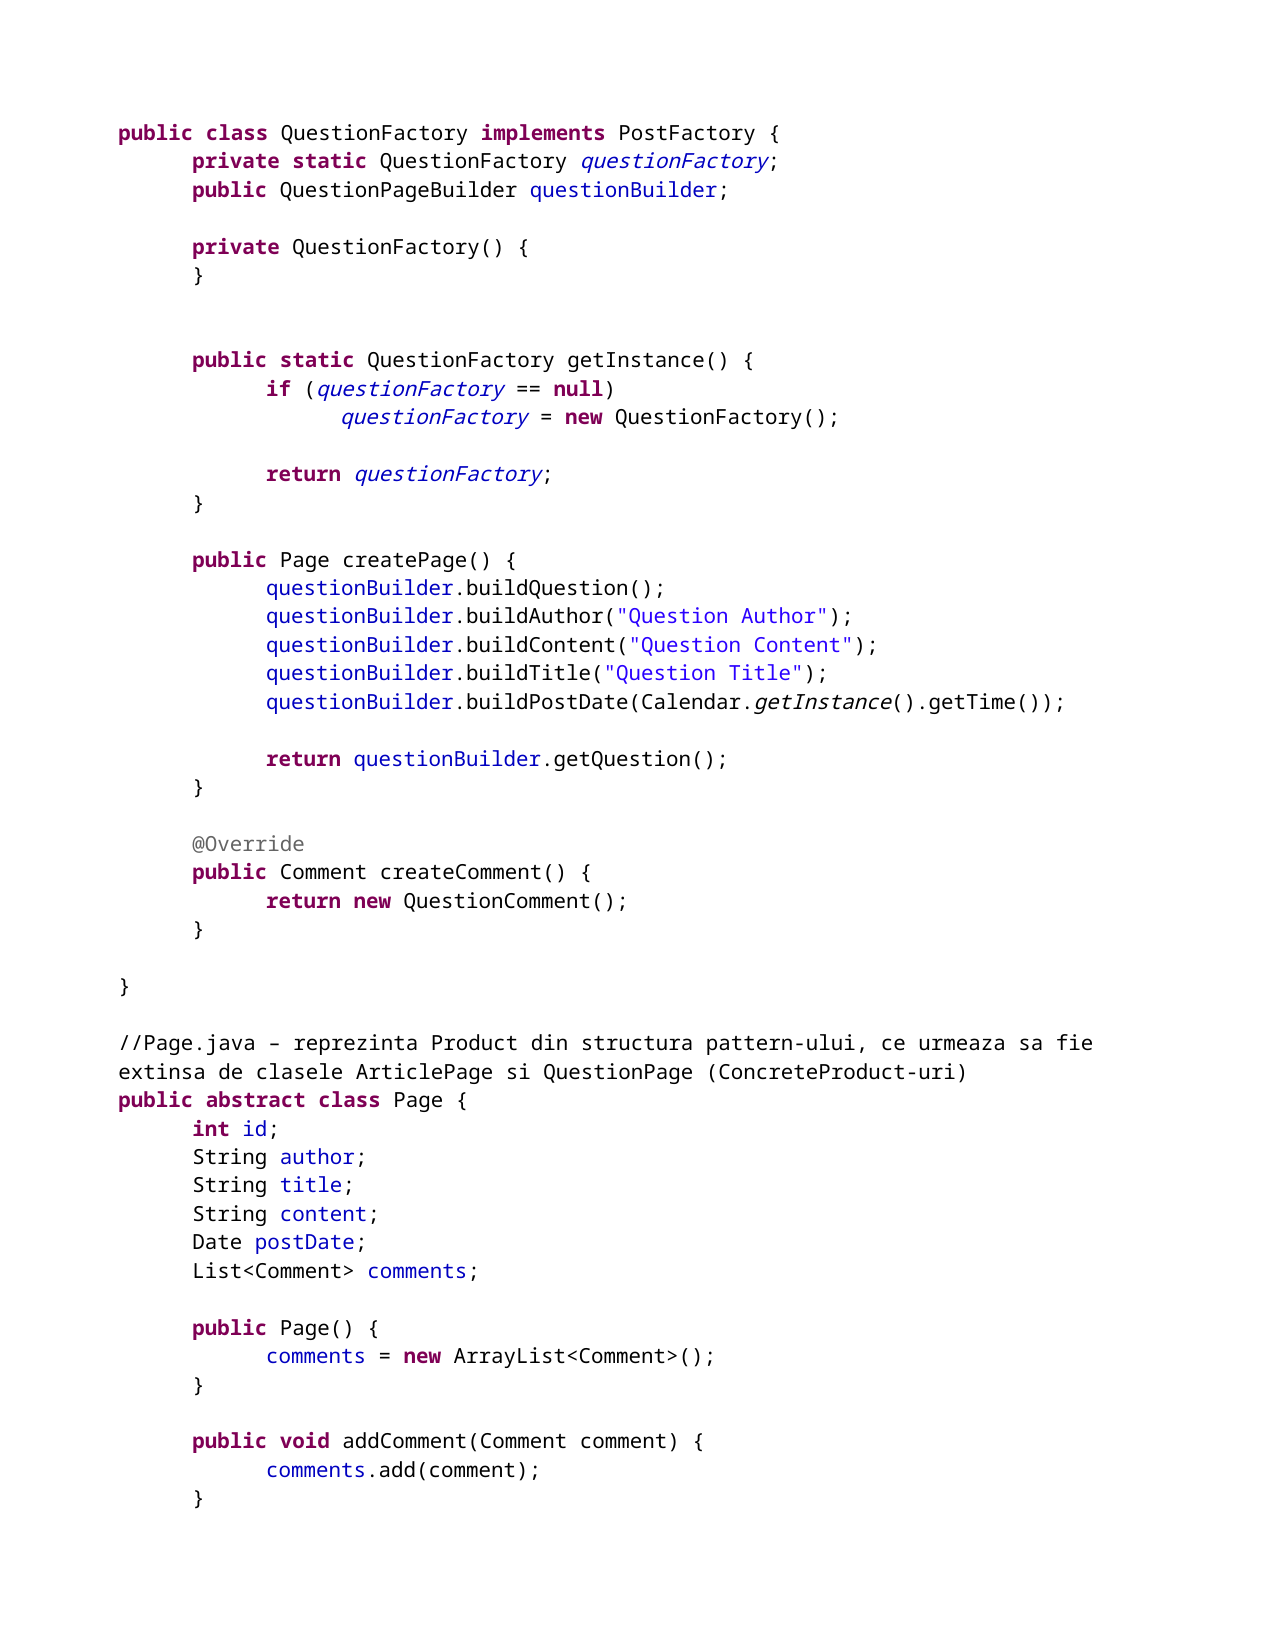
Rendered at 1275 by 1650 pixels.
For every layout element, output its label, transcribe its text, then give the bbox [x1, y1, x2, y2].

text } [118, 1370, 1157, 1398]
text questionBuilder.buildQuestion(); [118, 573, 1157, 602]
text return questionBuilder.getQuestion(); [118, 744, 1157, 772]
text questionFactory = new QuestionFactory(); [118, 402, 1157, 431]
text questionBuilder.buildAuthor("Question Author"); [118, 602, 1157, 630]
text comments = new ArrayList<Comment>(); [118, 1341, 1157, 1370]
text } [118, 914, 1157, 943]
text } [118, 971, 1157, 1000]
text if (questionFactory == null) [118, 374, 1157, 402]
text questionBuilder.buildPostDate(Calendar.getInstance().getTime()); [118, 687, 1157, 715]
text questionBuilder.buildTitle("Question Title"); [118, 658, 1157, 687]
text } [118, 1483, 1157, 1512]
text @Override [118, 829, 1157, 857]
text comments.add(comment); [118, 1455, 1157, 1483]
text Date postDate; [118, 1227, 1157, 1256]
text questionBuilder.buildContent("Question Content"); [118, 630, 1157, 658]
text //Page.java – reprezinta Product din structura pattern-ului, ce urmeaza sa fie extinsa de clasele ArticlePage si QuestionPage (ConcreteProduct-uri) [118, 1028, 1157, 1085]
text String title; [118, 1171, 1157, 1199]
text private static QuestionFactory questionFactory; [118, 147, 1157, 175]
text public void addComment(Comment comment) { [118, 1427, 1157, 1455]
text List<Comment> comments; [118, 1256, 1157, 1284]
text } [118, 260, 1157, 289]
text int id; [118, 1114, 1157, 1142]
text String author; [118, 1142, 1157, 1171]
text public class QuestionFactory implements PostFactory { [118, 118, 1157, 147]
text } [118, 488, 1157, 516]
text public Page createPage() { [118, 545, 1157, 573]
text public QuestionPageBuilder questionBuilder; [118, 175, 1157, 203]
text } [118, 772, 1157, 801]
text private QuestionFactory() { [118, 232, 1157, 260]
text return new QuestionComment(); [118, 886, 1157, 914]
text public static QuestionFactory getInstance() { [118, 346, 1157, 374]
text public Comment createComment() { [118, 857, 1157, 886]
text String content; [118, 1199, 1157, 1227]
text return questionFactory; [118, 459, 1157, 488]
text public abstract class Page { [118, 1085, 1157, 1114]
text public Page() { [118, 1313, 1157, 1341]
